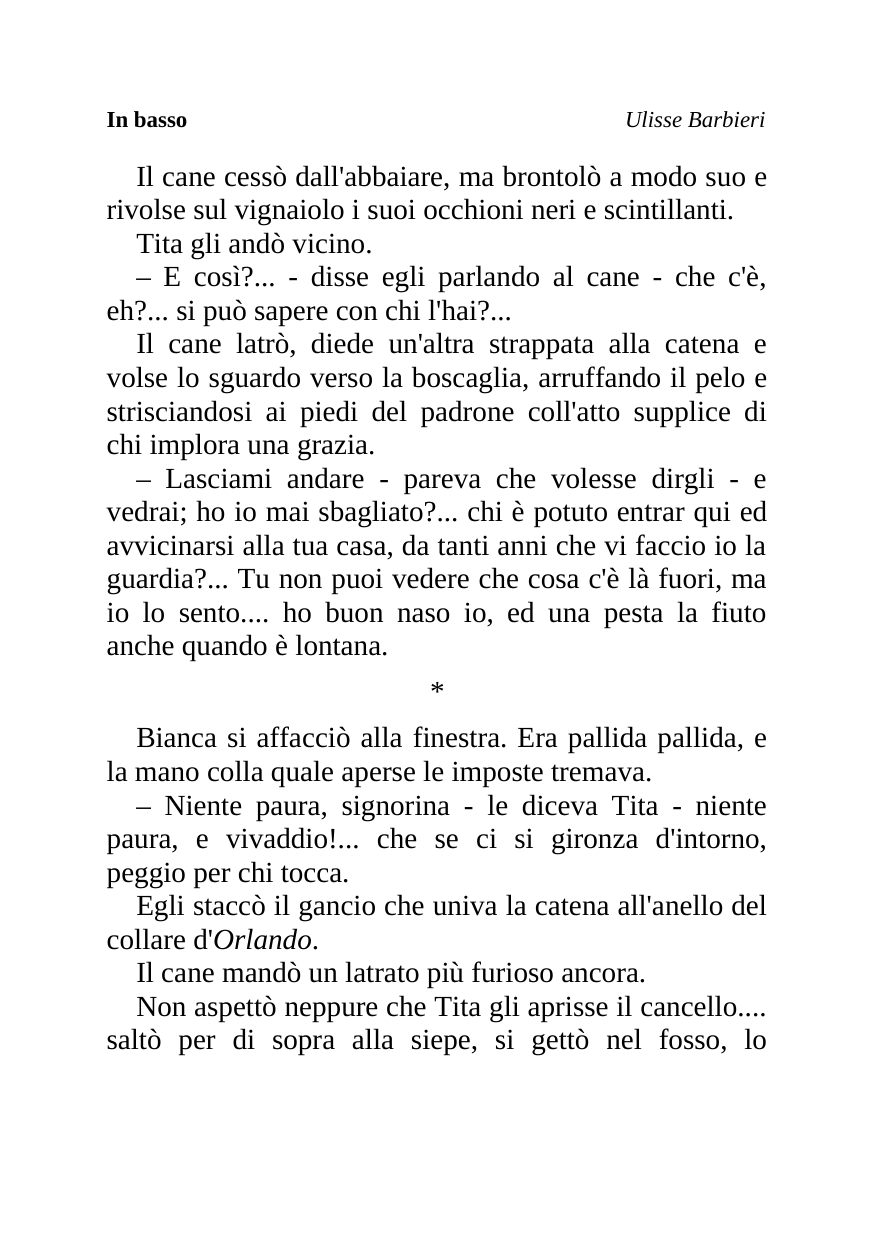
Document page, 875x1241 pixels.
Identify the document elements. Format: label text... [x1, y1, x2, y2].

text – Niente paura, signorina - le diceva Tita - niente paura, e vivaddio!... che se ci si gironza d'intorno, peggio per chi tocca. [106, 788, 768, 888]
text Il cane cessò dall'abbaiare, ma brontolò a modo suo e rivolse sul vignaiolo i suoi occhioni neri e scintillanti. [106, 159, 768, 226]
text Il cane mandò un latrato più furioso ancora. [106, 955, 768, 989]
text * [106, 674, 768, 708]
text Bianca si affacciò alla finestra. Era pallida pallida, e la mano colla quale aperse le imposte tremava. [106, 721, 768, 788]
text Non aspettò neppure che Tita gli aprisse il cancello.... saltò per di sopra alla siepe, si gettò nel fosso, lo [106, 989, 768, 1056]
text Tita gli andò vicino. [106, 226, 768, 259]
text – Lasciami andare - pareva che volesse dirgli - e vedrai; ho io mai sbagliato?... chi è potuto entrar qui ed avvicinarsi alla tua casa, da tanti anni che vi faccio io la guardia?... Tu non puoi vedere che cosa c'è là fuori, ma io lo sento.... ho buon naso io, ed una pesta la fiuto anche quando è lontana. [106, 461, 768, 662]
text Il cane latrò, diede un'altra strappata alla catena e volse lo sguardo verso la boscaglia, arruffando il pelo e strisciandosi ai piedi del padrone coll'atto supplice di chi implora una grazia. [106, 327, 768, 461]
text Egli staccò il gancio che univa la catena all'anello del collare d'Orlando. [106, 888, 768, 955]
text – E così?... - disse egli parlando al cane - che c'è, eh?... si può sapere con chi l'hai?... [106, 259, 768, 327]
